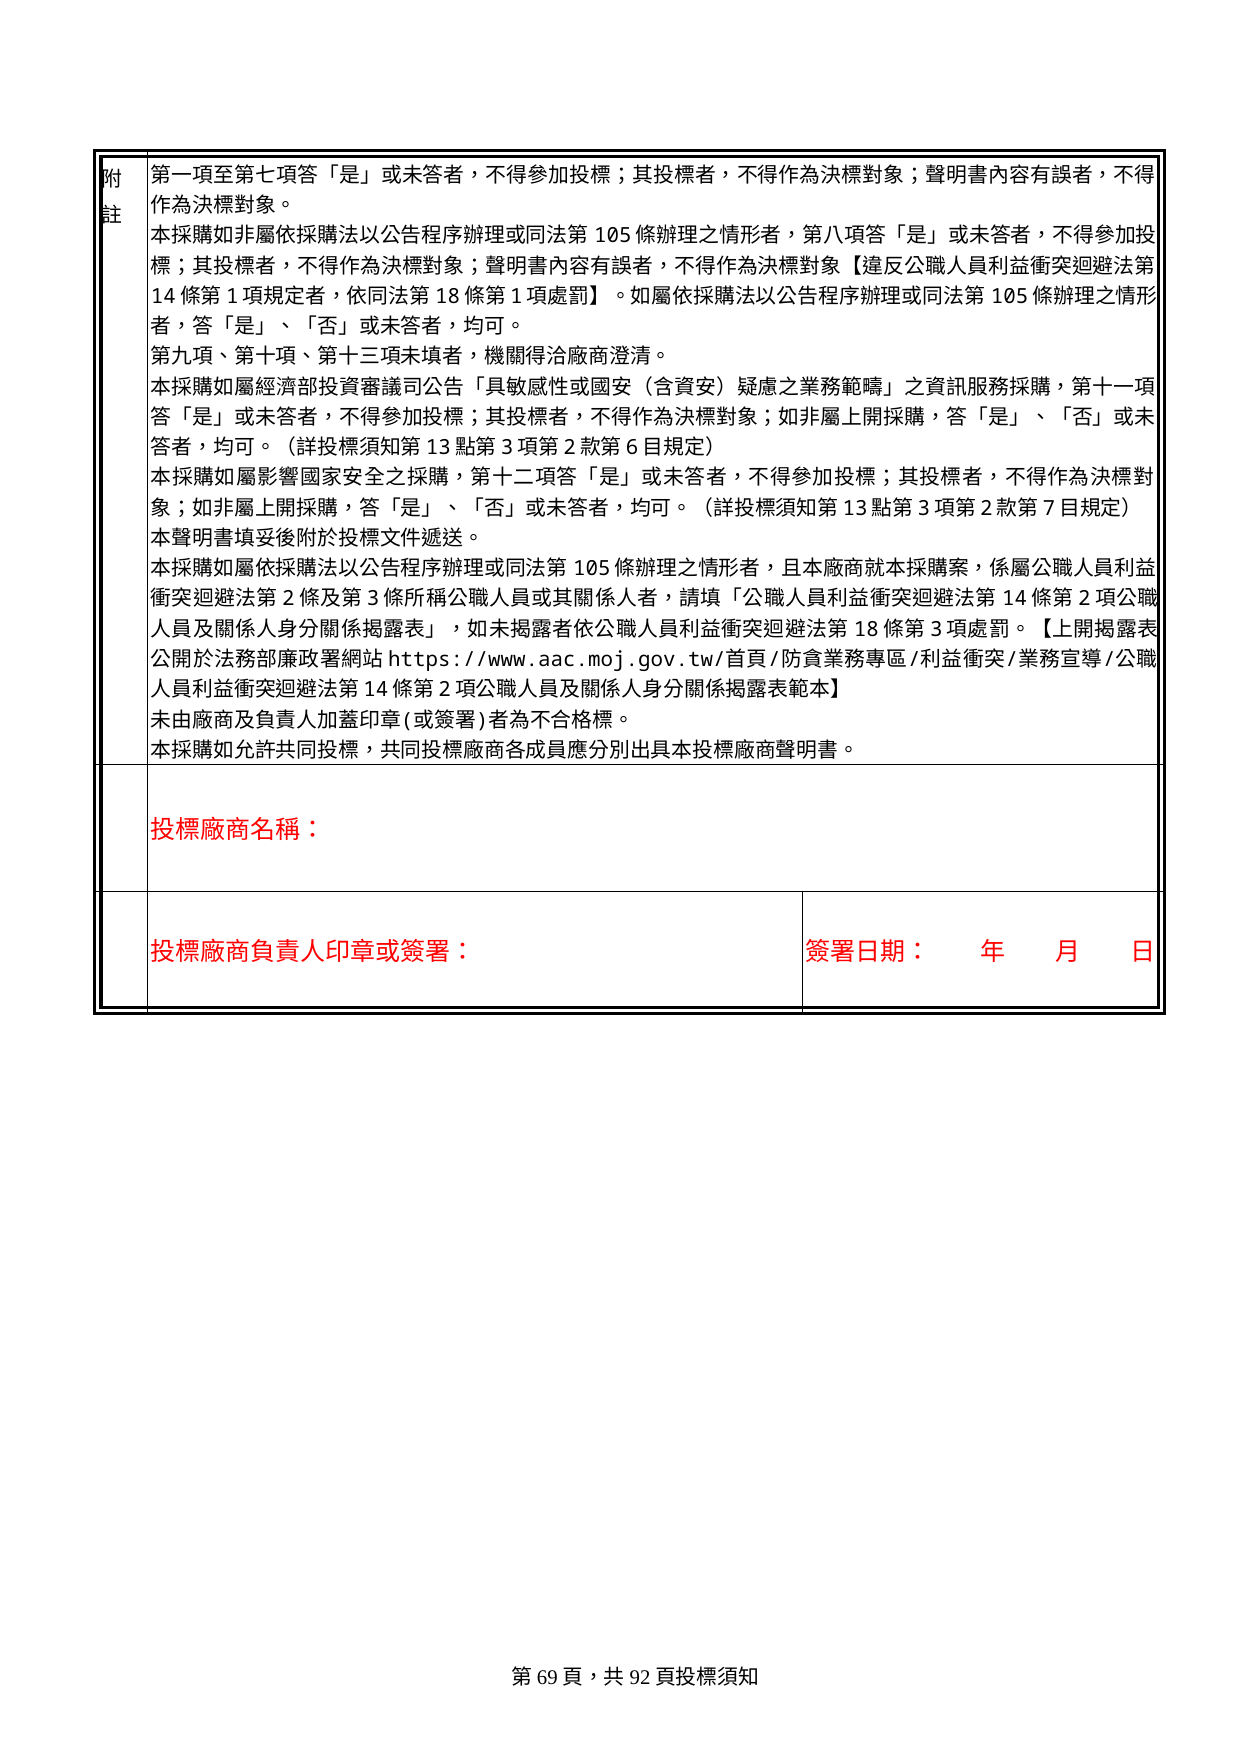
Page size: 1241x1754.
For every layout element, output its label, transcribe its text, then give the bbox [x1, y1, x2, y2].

table_cell 簽署日期： 年 月 日 [803, 892, 1157, 1006]
table_cell 投標廠商名稱： [148, 765, 1157, 891]
table_header 第一項至第七項答「是」或未答者，不得參加投標；其投標者，不得作為決標對象；聲明書內容有誤者，不得作為決標對象。 本採購如非屬依採購法以公告程序辦理或同法第105條辦理之情形者，第八項答「是」或未答者，不得參加投標；其投標者，不得作為決標對象；聲明書內容有誤者，不得作為決標對象【違反公職人員利益衝突迴避法第14條第1項規定者，依同法第18條第1項處罰】。如屬依採購法以公告程序辦理或同法第105條辦理之情形者，答「是」、「否」或未答者，均可。 第九項、第十項、第十三項未填者，機關得洽廠商澄清。 本採購如屬經濟部投資審議司公告「具敏感性或國安（含資安）疑慮之業務範疇」之資訊服務採購，第十一項答「是」或未答者，不得參加投標；其投標者，不得作為決標對象；如非屬上開採購，答「是」、「否」或未答者，均可。（詳投標須知第13點第3項第2款第6目規定） 本採購如屬影響國家安全之採購，第十二項答「是」或未答者，不得參加投標；其投標者，不得作為決標對象；如非屬上開採購，答「是」、「否」或未答者，均可。（詳投標須知第13點第3項第2款第7目規定） 本聲明書填妥後附於投標文件遞送。 本採購如屬依採購法以公告程序辦理或同法第105條辦理之情形者，且本廠商就本採購案，係屬公職人員利益衝突迴避法第2條及第3條所稱公職人員或其關係人者，請填「公職人員利益衝突迴避法第14條第2項公職人員及關係人身分關係揭露表」，如未揭露者依公職人員利益衝突迴避法第18條第3項處罰。【上開揭露表公開於法務部廉政署網站https://www.aac.moj.gov.tw/首頁/防貪業務專區/利益衝突/業務宣導/公職人員利益衝突迴避法第14條第2項公職人員及關係人身分關係揭露表範本】 未由廠商及負責人加蓋印章(或簽署)者為不合格標。 本採購如允許共同投標，共同投標廠商各成員應分別出具本投標廠商聲明書。 [148, 152, 1161, 763]
table_cell [103, 765, 147, 891]
table_cell 投標廠商負責人印章或簽署： [148, 892, 802, 1006]
table_cell [103, 892, 147, 1006]
table_header 附 註 [98, 152, 147, 763]
